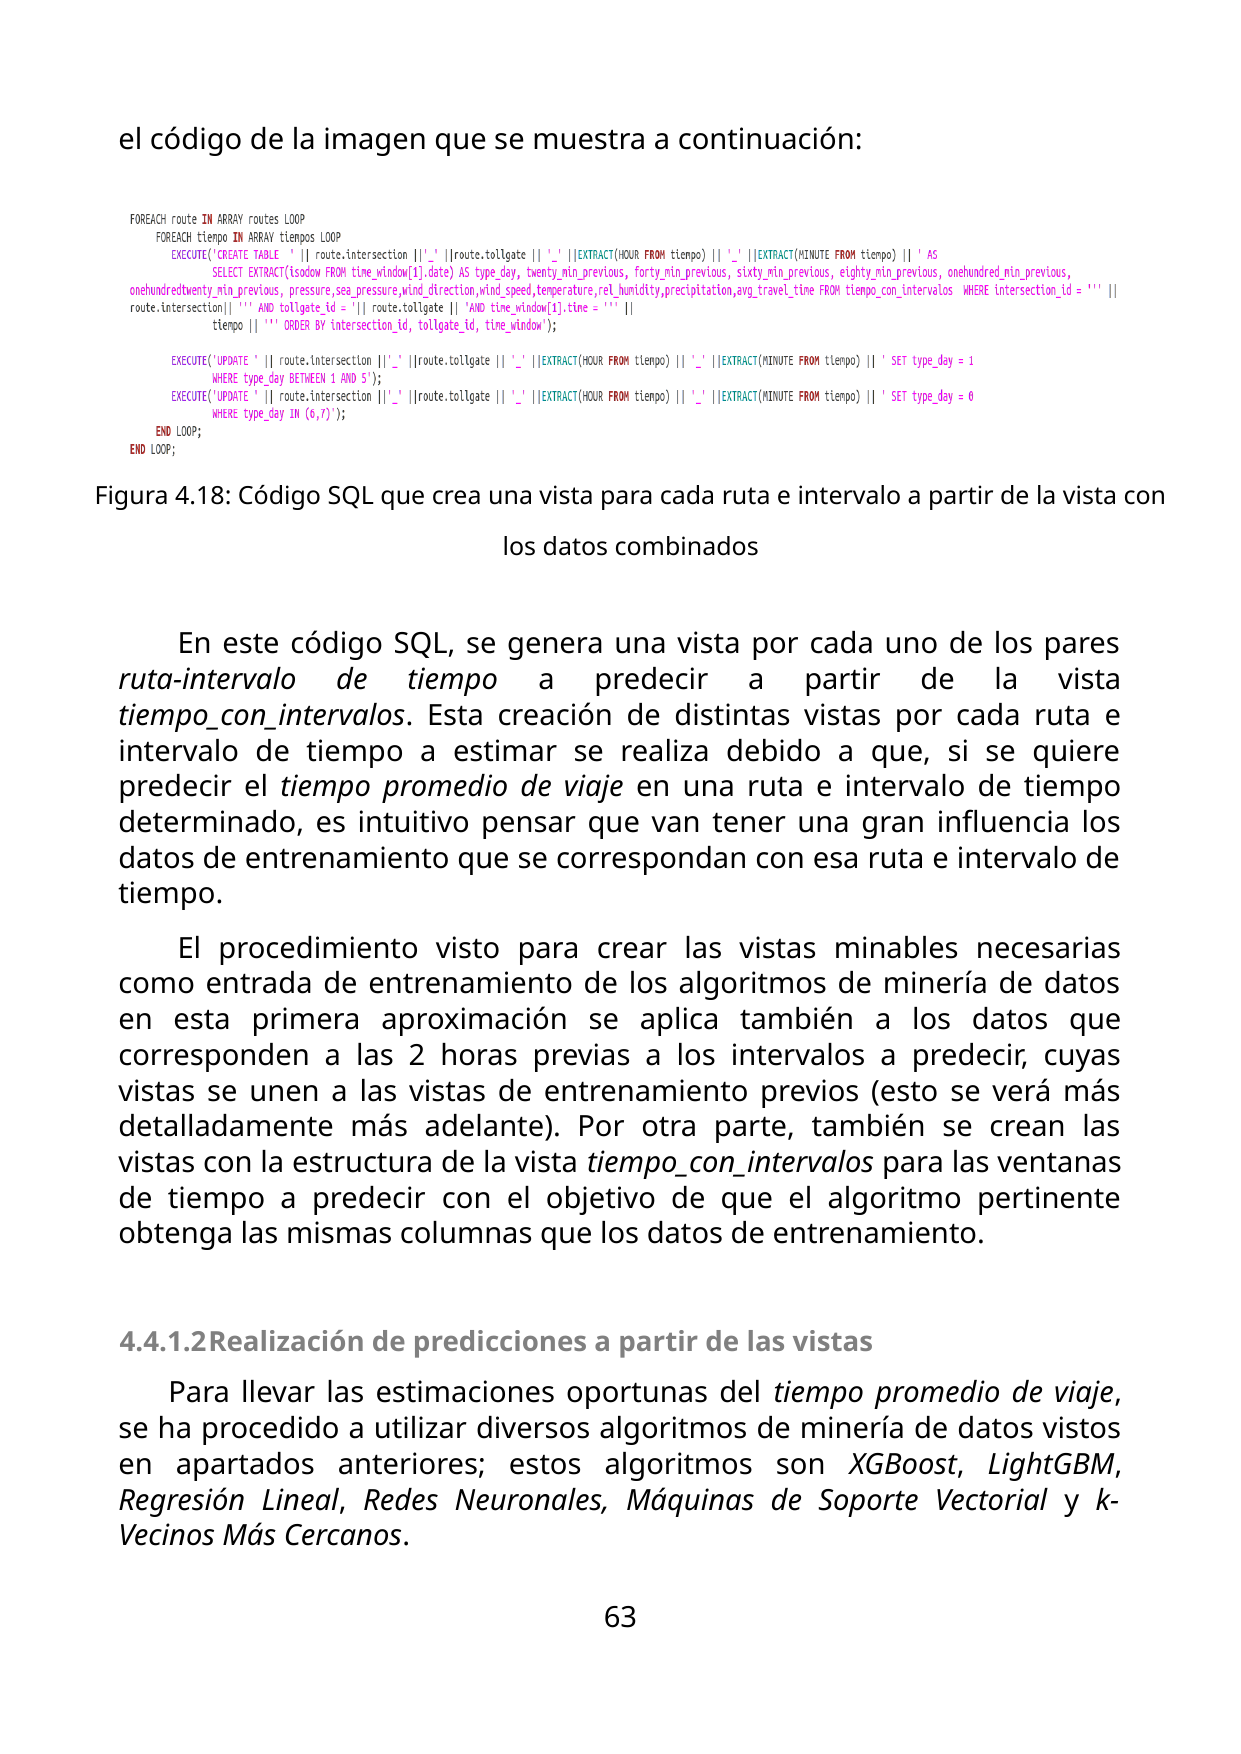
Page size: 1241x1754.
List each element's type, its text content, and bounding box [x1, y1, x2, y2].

text Figura 4.18: Código SQL que crea una vista para cada ruta e intervalo a partir de la vista con los datos combinados [88, 461, 1172, 562]
picture [128, 203, 1133, 461]
text En este código SQL, se genera una vista por cada uno de los pares ruta-intervalo de tiempo a predecir a partir de la vista tiempo_con_intervalos. Esta creación de distintas vistas por cada ruta e intervalo de tiempo a estimar se realiza debido a que, si se quiere predecir el tiempo promedio de viaje en una ruta e intervalo de tiempo determinado, es intuitivo pensar que van tener una gran influencia los datos de entrenamiento que se correspondan con esa ruta e intervalo de tiempo. [118, 623, 1122, 912]
subtitle Realización de predicciones a partir de las vistas [119, 1322, 1122, 1359]
text El procedimiento visto para crear las vistas minables necesarias como entrada de entrenamiento de los algoritmos de minería de datos en esta primera aproximación se aplica también a los datos que corresponden a las 2 horas previas a los intervalos a predecir, cuyas vistas se unen a las vistas de entrenamiento previos (esto se verá más detalladamente más adelante). Por otra parte, también se crean las vistas con la estructura de la vista tiempo_con_intervalos para las ventanas de tiempo a predecir con el objetivo de que el algoritmo pertinente obtenga las mismas columnas que los datos de entrenamiento. [118, 927, 1122, 1252]
text el código de la imagen que se muestra a continuación: [118, 118, 1122, 158]
text Para llevar las estimaciones oportunas del tiempo promedio de viaje, se ha procedido a utilizar diversos algoritmos de minería de datos vistos en apartados anteriores; estos algoritmos son XGBoost, LightGBM, Regresión Lineal, Redes Neuronales, Máquinas de Soporte Vectorial y k-Vecinos Más Cercanos. [118, 1372, 1122, 1554]
